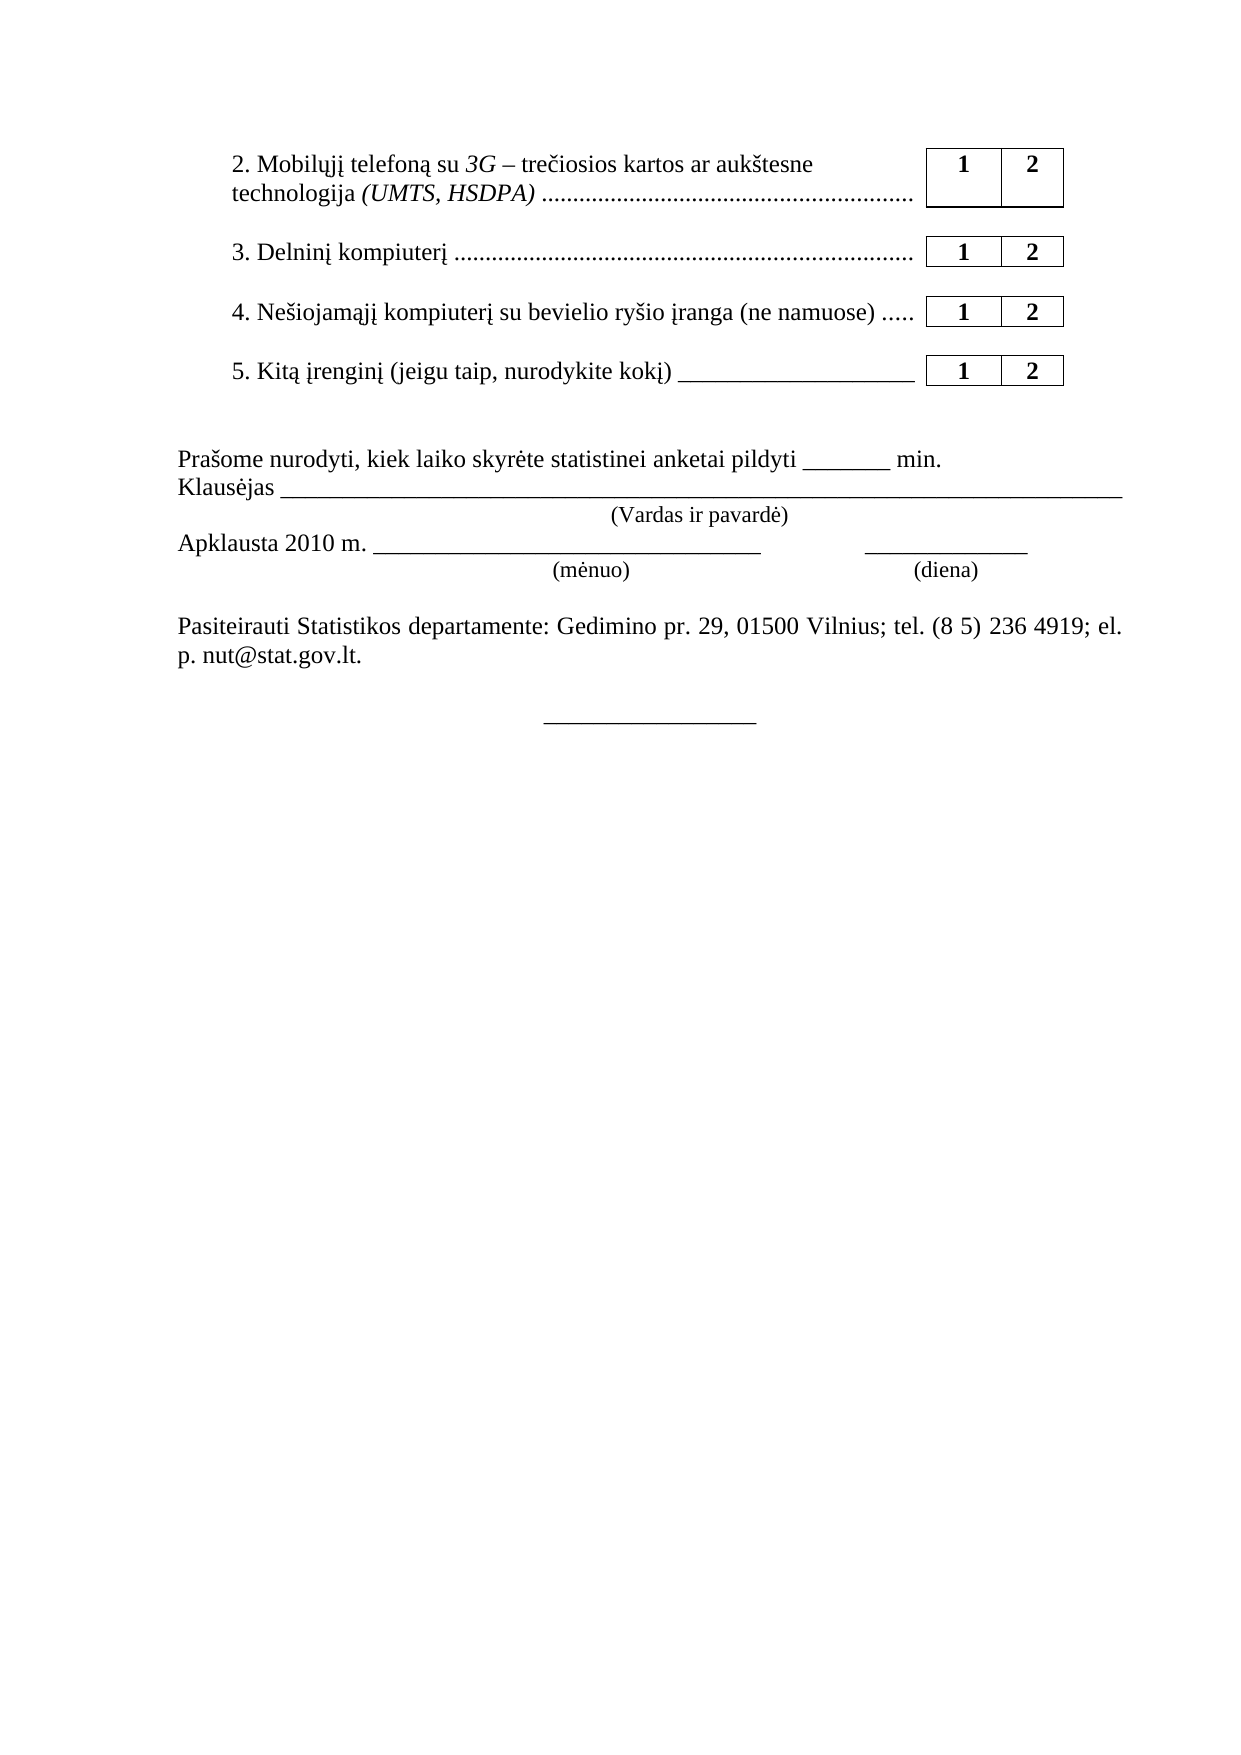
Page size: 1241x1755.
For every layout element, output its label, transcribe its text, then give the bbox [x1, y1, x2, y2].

table_cell [1001, 208, 1063, 236]
table_cell [926, 118, 1001, 148]
table_cell 4. Nešiojamąjį kompiuterį su bevielio ryšio įranga (ne namuose) [220, 296, 926, 326]
table_cell [1001, 267, 1063, 296]
table_cell [177, 118, 220, 148]
table_cell [177, 326, 220, 355]
table_cell [220, 326, 926, 355]
table_cell [926, 267, 1001, 296]
table_cell 1 [927, 356, 1001, 385]
table_cell [926, 327, 1001, 355]
table_cell 5. Kitą įrenginį (jeigu taip, nurodykite kokį) [220, 355, 926, 385]
text Apklausta 2010 m. _______________________________ _____________ [177, 528, 1122, 556]
table_cell [177, 266, 220, 296]
table_cell [1064, 326, 1126, 355]
text Klausėjas [177, 472, 1122, 501]
table_cell 2. Mobilųjį telefoną su 3G – trečiosios kartos ar aukštesne technologija (UMTS, HSDPA) [220, 148, 926, 206]
table_cell [1064, 148, 1126, 206]
table_cell [220, 206, 926, 236]
table_cell [220, 266, 926, 296]
table_cell 3. Delninį kompiuterį [220, 236, 926, 266]
table_cell [177, 236, 220, 266]
table_cell 2 [1002, 297, 1063, 326]
table_cell 1 [927, 149, 1001, 206]
text Prašome nurodyti, kiek laiko skyrėte statistinei anketai pildyti _______ min. [177, 444, 1122, 472]
table_cell [1064, 118, 1126, 148]
table_cell [1001, 327, 1063, 355]
table_cell 2 [1002, 356, 1063, 385]
table_cell [926, 208, 1001, 236]
table_cell [1001, 118, 1063, 148]
table_cell 2 [1002, 149, 1063, 206]
text pasiteirauti Statistikos departamente: Gedimino pr. 29, 01500 Vilnius; tel. (8 5) 236 4919; el. p. nut@stat.gov.lt. [177, 611, 1122, 669]
table_cell [177, 355, 220, 385]
table_cell [177, 148, 220, 206]
table_cell [220, 118, 926, 148]
text (Vardas ir pavardė) [277, 501, 1122, 528]
text (mėnuo) (diena) [552, 556, 1122, 583]
table_cell [1064, 266, 1126, 296]
text _________________ [177, 698, 1122, 726]
table_cell [1064, 236, 1126, 266]
table_cell 1 [927, 297, 1001, 326]
table_cell [177, 296, 220, 326]
table_cell [1064, 296, 1126, 326]
table_cell [177, 206, 220, 236]
table_cell [1064, 355, 1126, 385]
table_cell [1064, 206, 1126, 236]
table_cell 2 [1002, 237, 1063, 266]
table_cell 1 [927, 237, 1001, 266]
